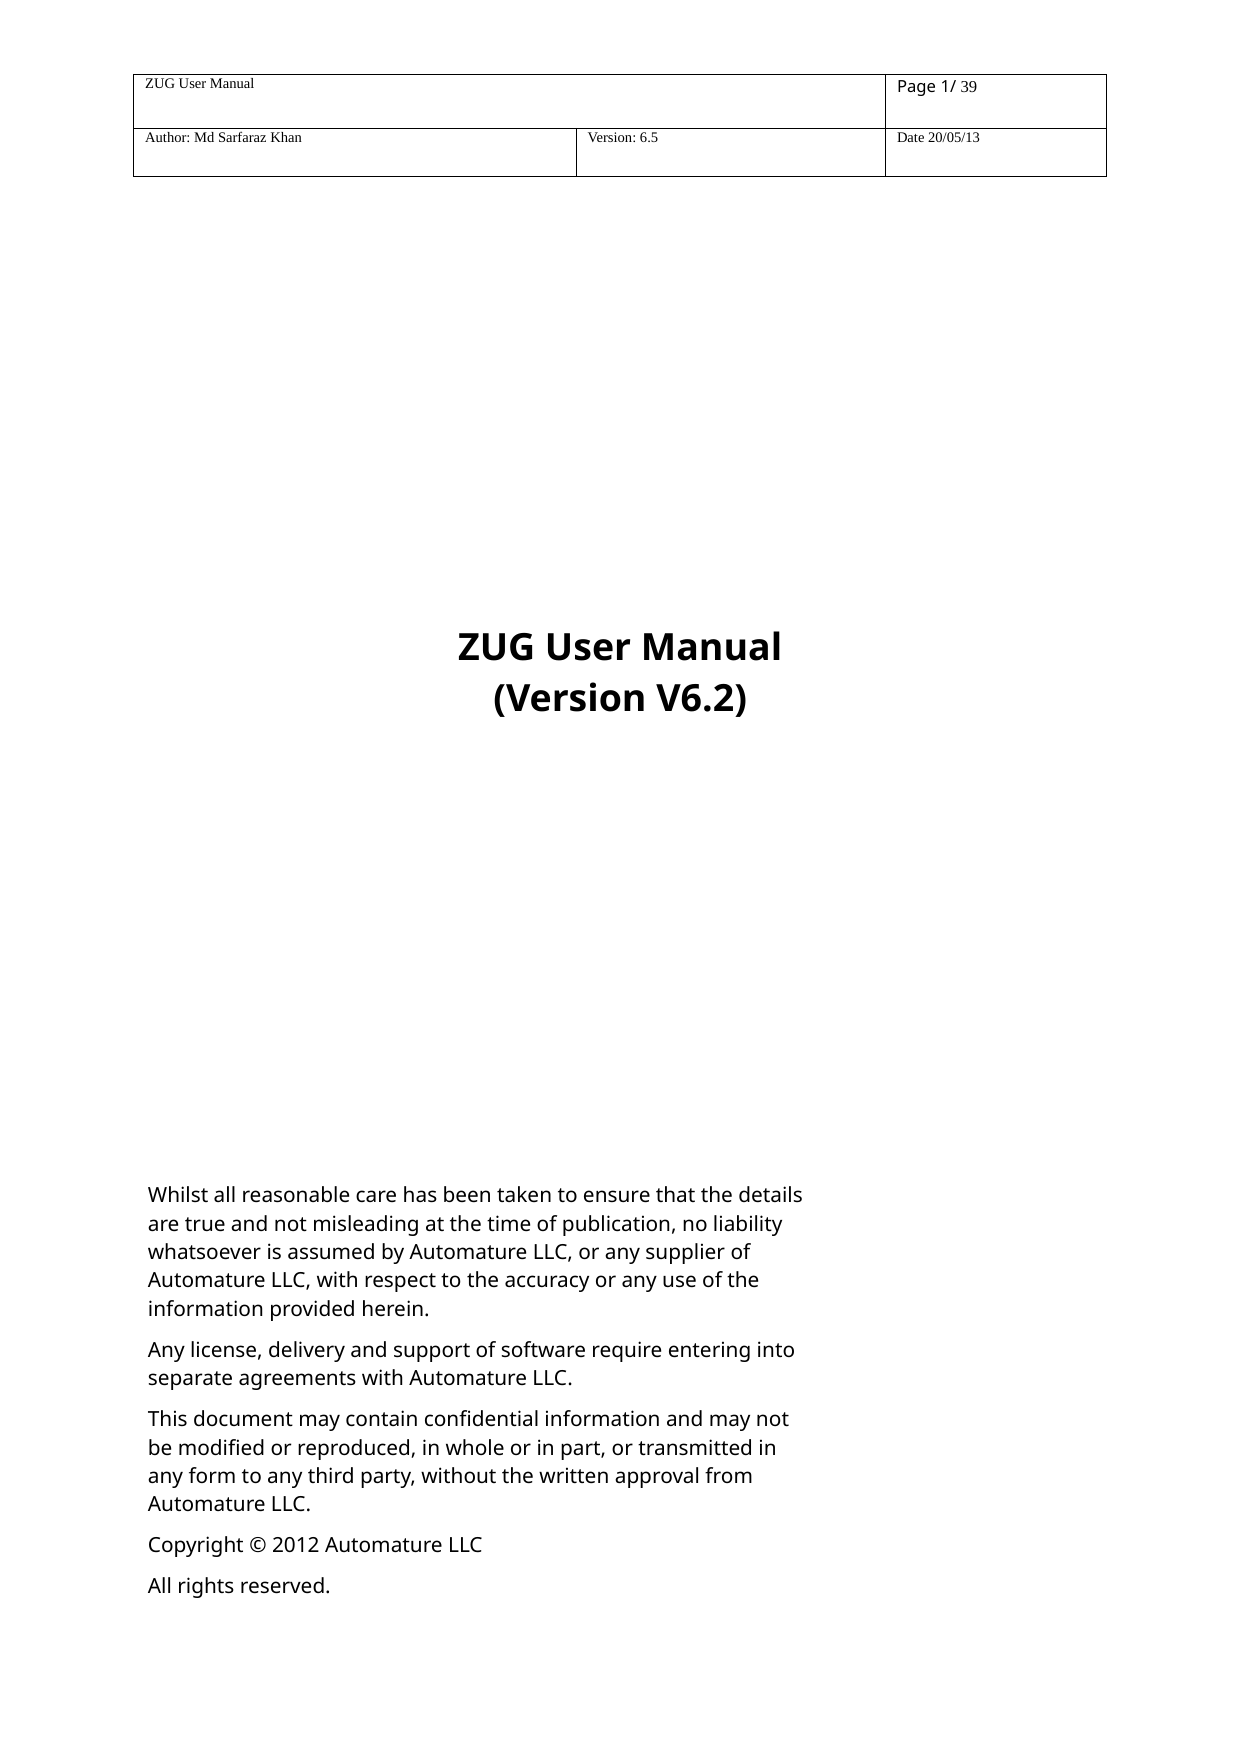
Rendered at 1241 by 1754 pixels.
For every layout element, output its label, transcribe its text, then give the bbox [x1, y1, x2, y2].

text All rights reserved. [148, 1571, 812, 1600]
text Copyright © 2012 Automature LLC [148, 1531, 812, 1559]
text Whilst all reasonable care has been taken to ensure that the details are true and not misleading at the time of publication, no liability whatsoever is assumed by Automature LLC, or any supplier of Automature LLC, with respect to the accuracy or any use of the information provided herein. [148, 1180, 812, 1322]
text Any license, delivery and support of software require entering into separate agreements with Automature LLC. [148, 1335, 812, 1392]
title ZUG User Manual (Version V6.2) [148, 620, 1092, 722]
text This document may contain confidential information and may not be modified or reproduced, in whole or in part, or transmitted in any form to any third party, without the written approval from Automature LLC. [148, 1404, 812, 1518]
